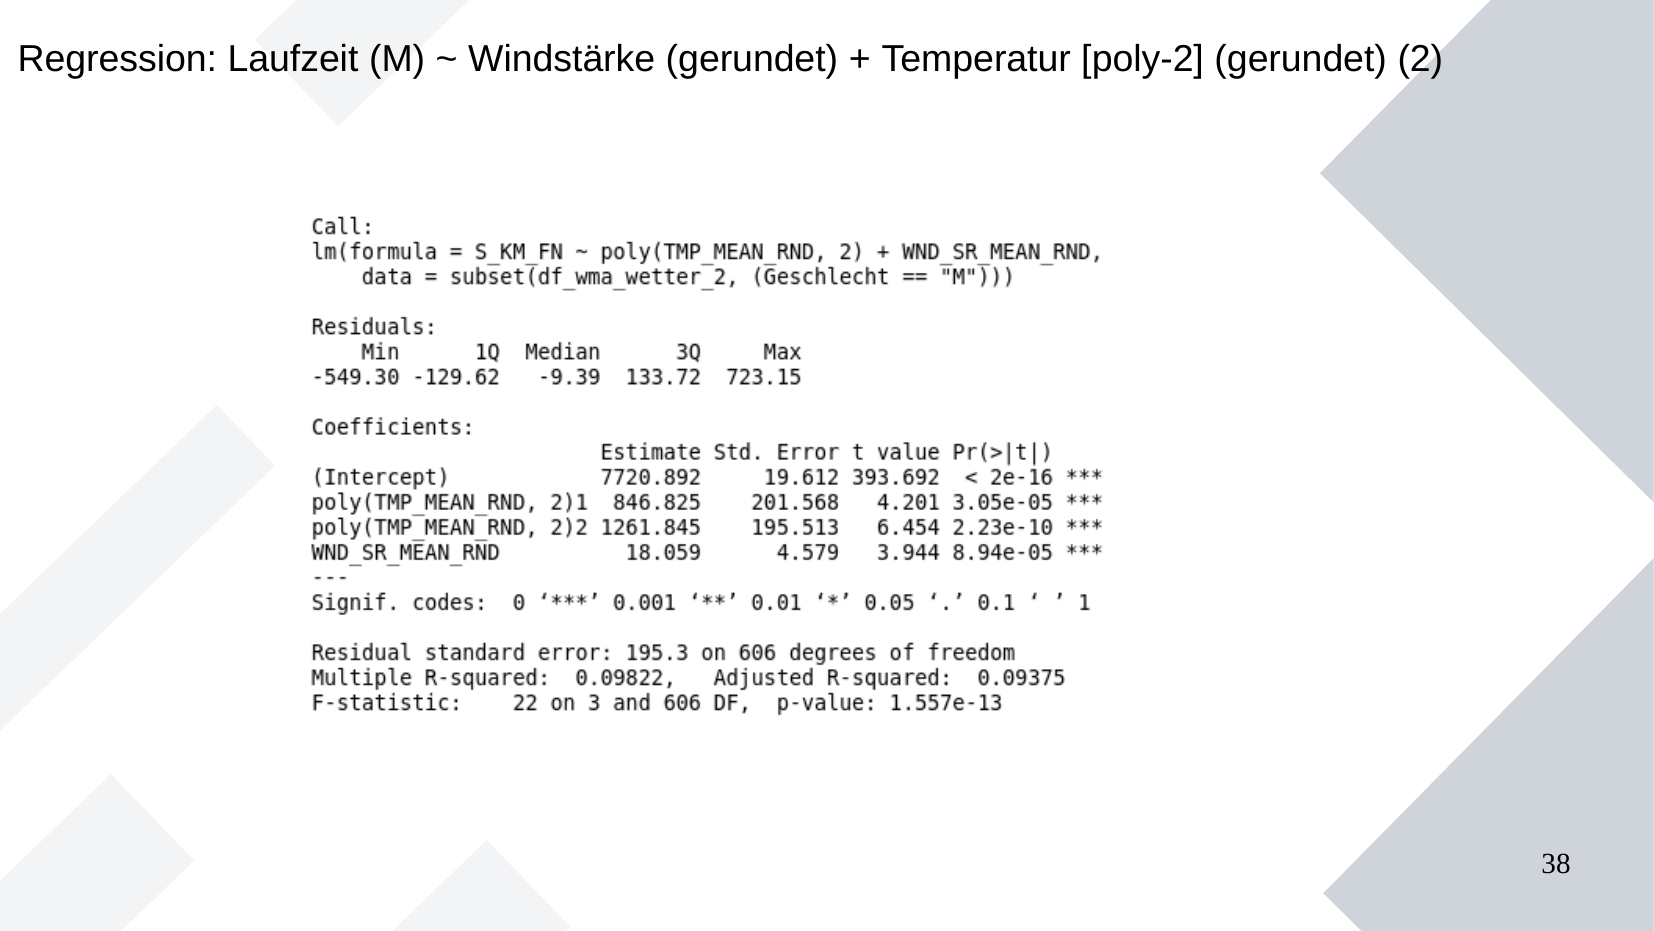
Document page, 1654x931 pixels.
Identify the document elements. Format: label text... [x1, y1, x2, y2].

title Regression: Laufzeit (M) ~ Windstärke (gerundet) + Temperatur [poly-2] (gerundet) (2) [17, 27, 1506, 89]
picture [304, 214, 1123, 723]
